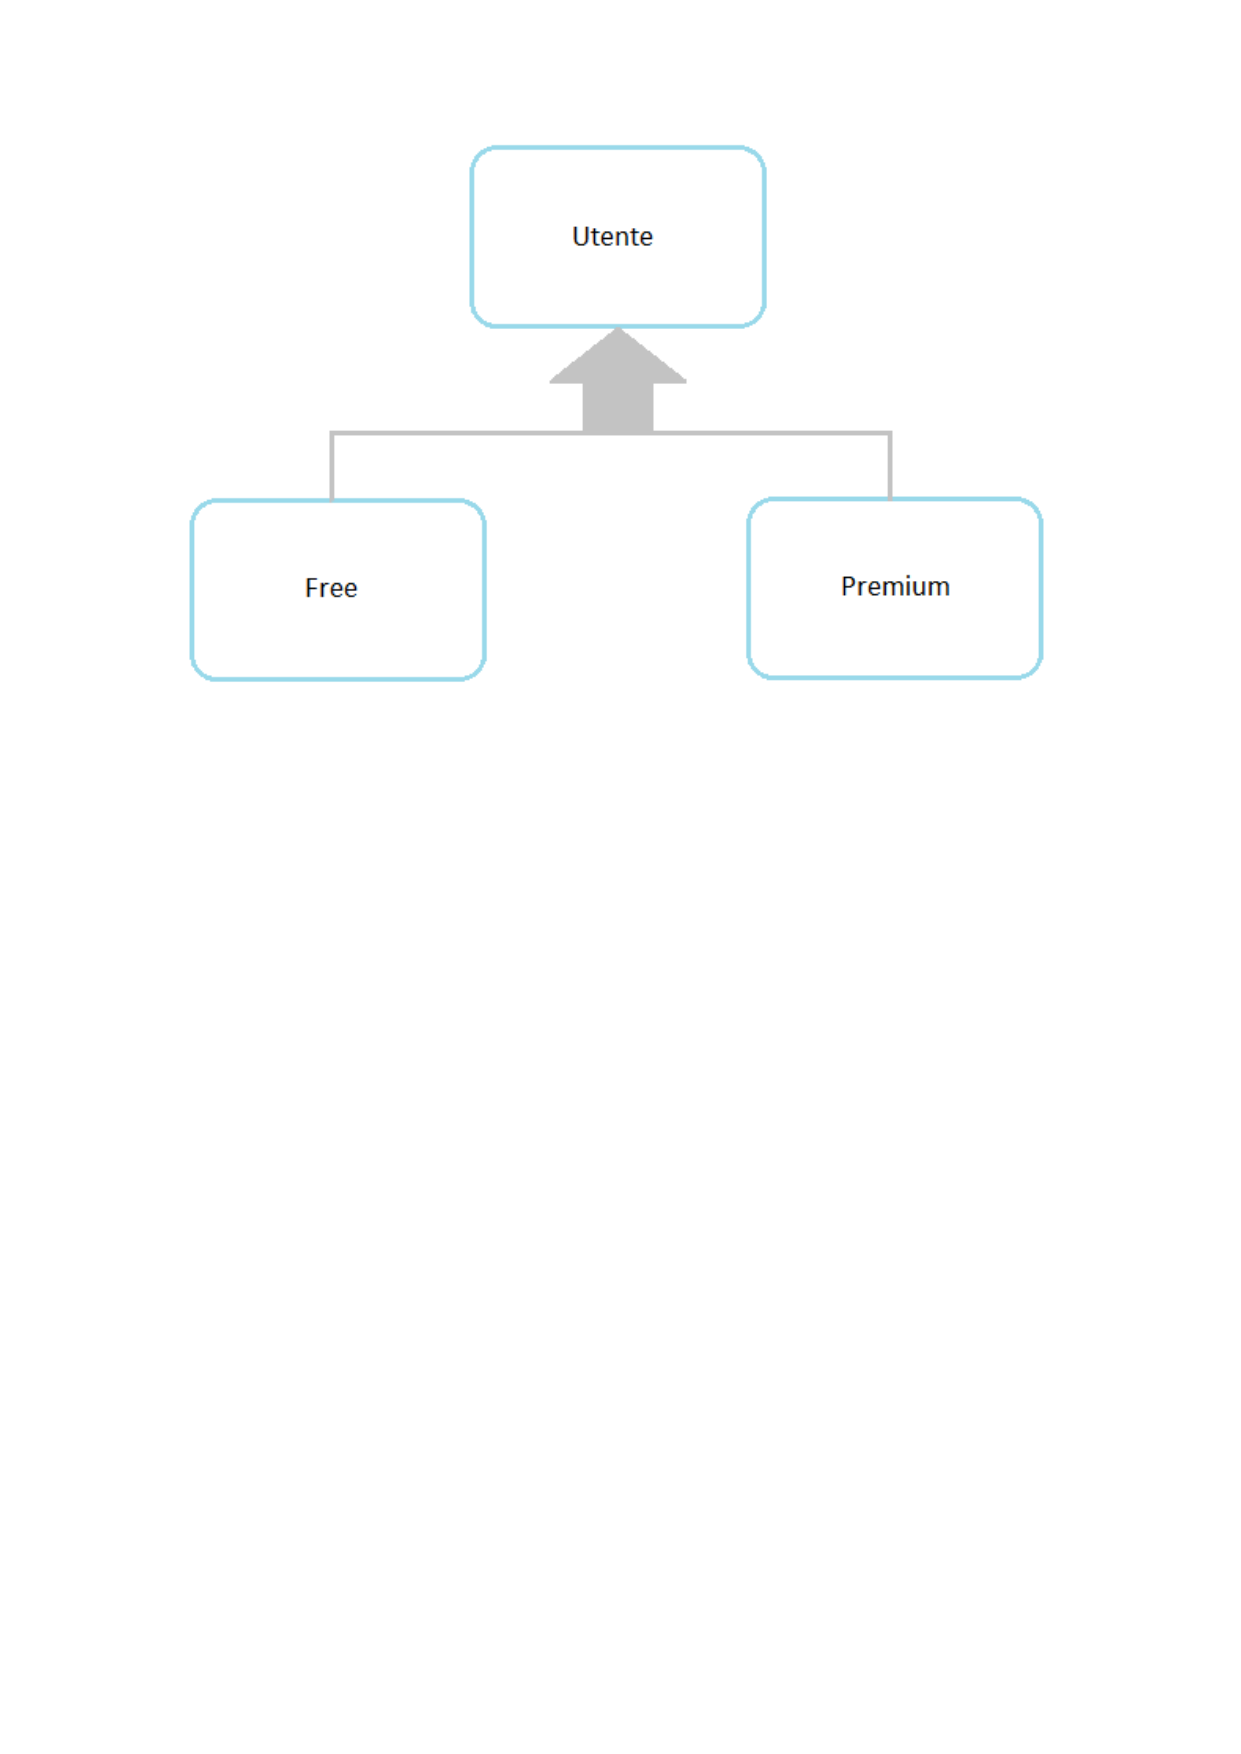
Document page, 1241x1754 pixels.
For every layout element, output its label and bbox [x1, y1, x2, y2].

picture [182, 136, 1050, 693]
